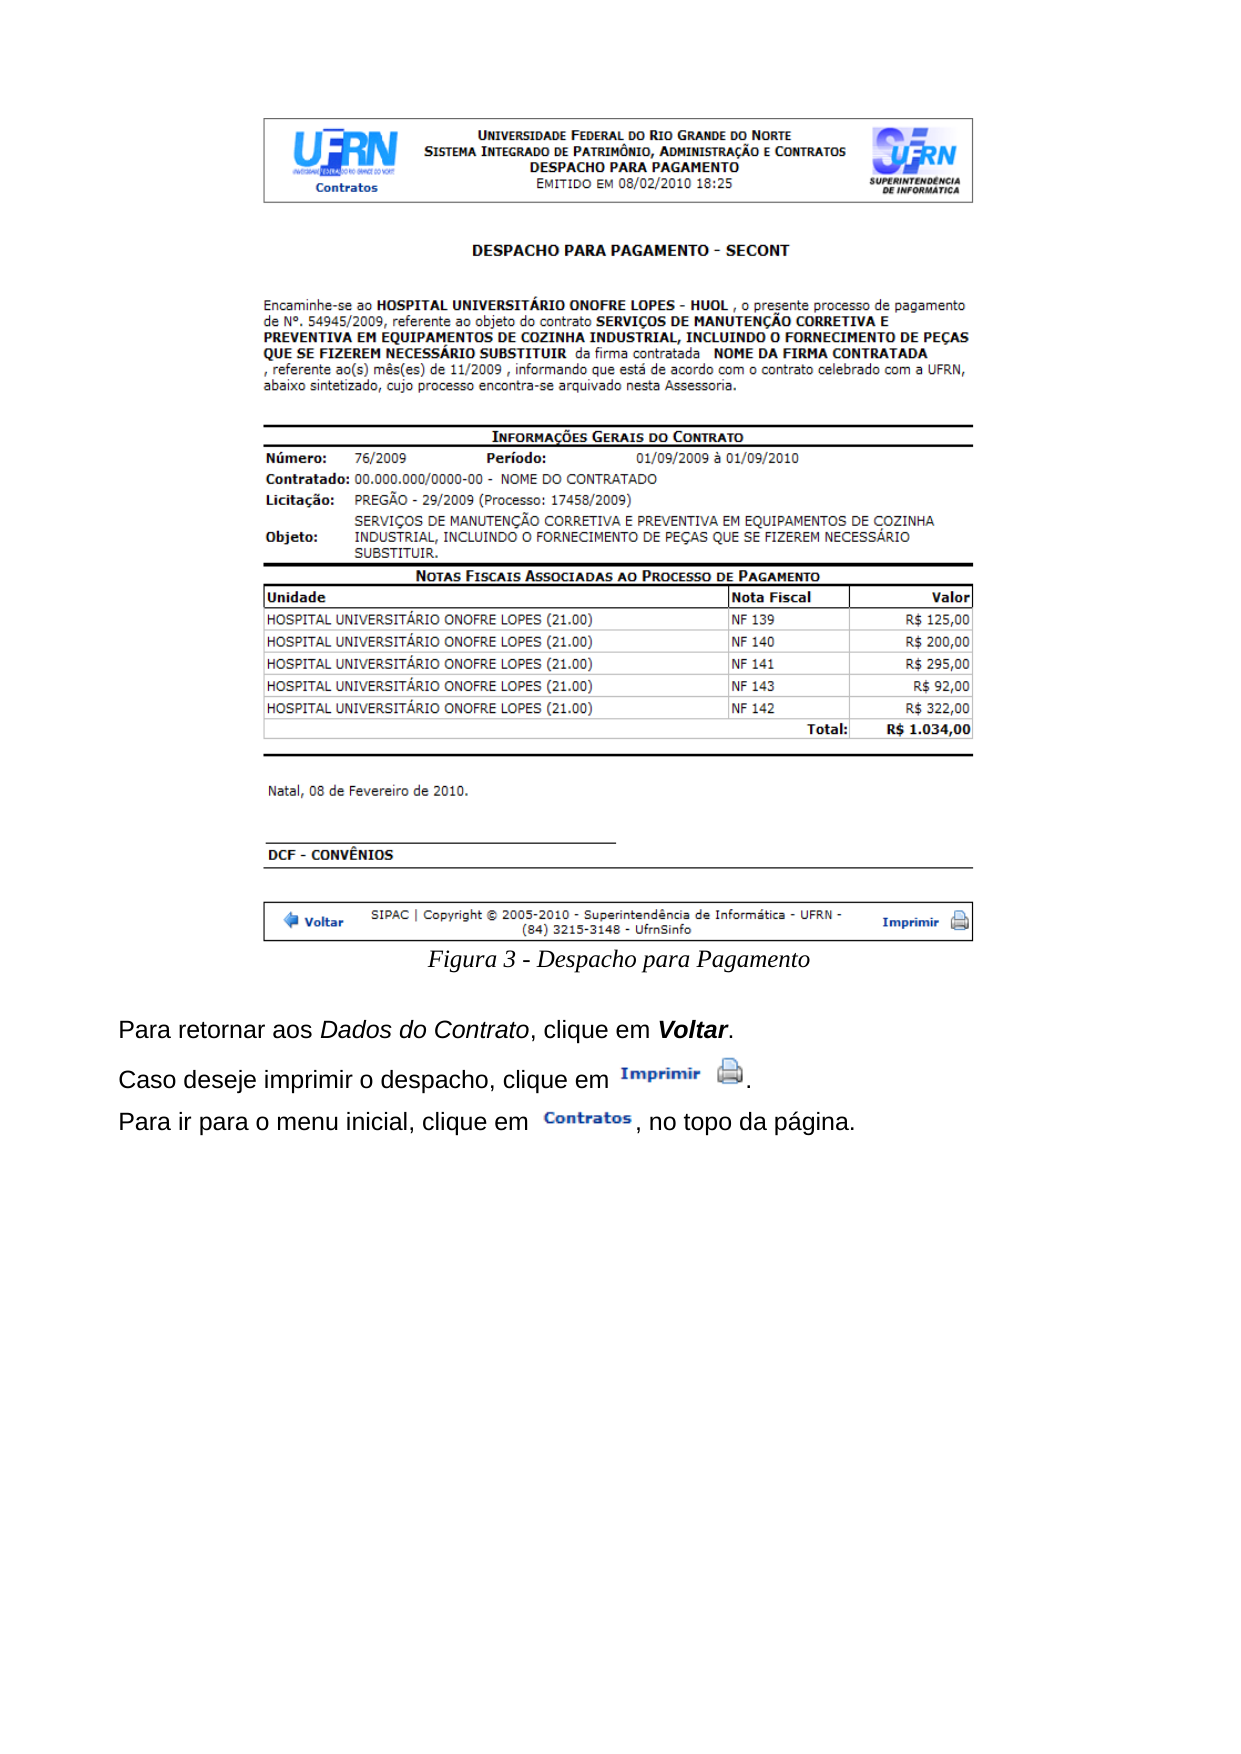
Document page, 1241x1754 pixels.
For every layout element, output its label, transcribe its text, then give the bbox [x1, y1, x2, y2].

picture [617, 1055, 746, 1089]
text Caso deseje imprimir o despacho, clique em . [118, 1056, 1122, 1094]
picture [258, 118, 982, 945]
text Figura 3 - Despacho para Pagamento [118, 945, 1122, 973]
text Para retornar aos Dados do Contrato, clique em Voltar. [118, 1014, 1122, 1043]
text Para ir para o menu inicial, clique em , no topo da página. [118, 1106, 1122, 1135]
picture [536, 1106, 635, 1130]
